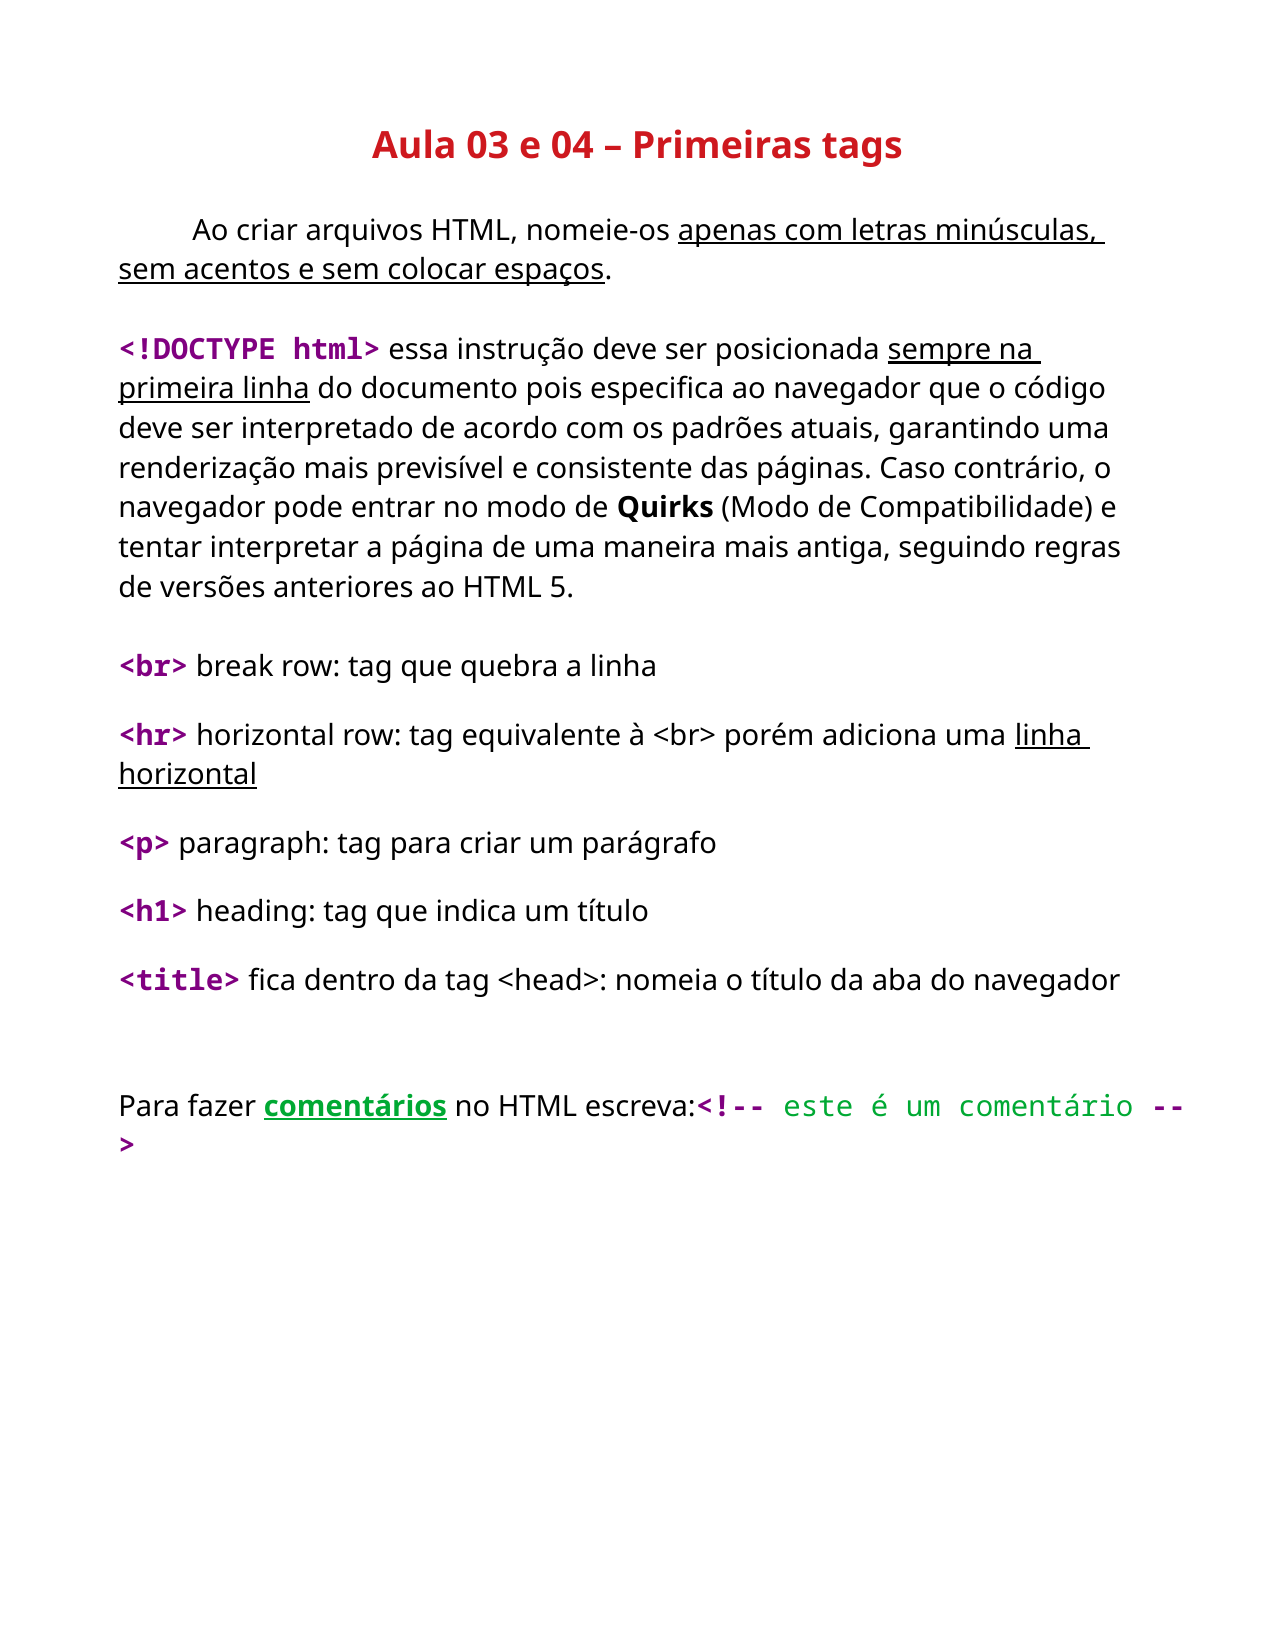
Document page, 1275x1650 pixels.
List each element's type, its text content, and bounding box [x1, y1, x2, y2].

text <br> break row: tag que quebra a linha [118, 645, 1157, 685]
text <!DOCTYPE html> essa instrução deve ser posicionada sempre na primeira linha do documento pois especifica ao navegador que o código deve ser interpretado de acordo com os padrões atuais, garantindo uma renderização mais previsível e consistente das páginas. Caso contrário, o navegador pode entrar no modo de Quirks (Modo de Compatibilidade) e tentar interpretar a página de uma maneira mais antiga, seguindo regras de versões anteriores ao HTML 5. [118, 328, 1157, 606]
text Para fazer comentários no HTML escreva:<!-- este é um comentário --> [118, 1085, 1198, 1164]
text <title> fica dentro da tag <head>: nomeia o título da aba do navegador [118, 959, 1157, 998]
text Ao criar arquivos HTML, nomeie-os apenas com letras minúsculas, sem acentos e sem colocar espaços. [118, 209, 1157, 288]
text <p> paragraph: tag para criar um parágrafo [118, 822, 1157, 862]
text Aula 03 e 04 – Primeiras tags [118, 118, 1157, 169]
text <hr> horizontal row: tag equivalente à <br> porém adiciona uma linha horizontal [118, 714, 1157, 793]
text <h1> heading: tag que indica um título [118, 890, 1157, 930]
